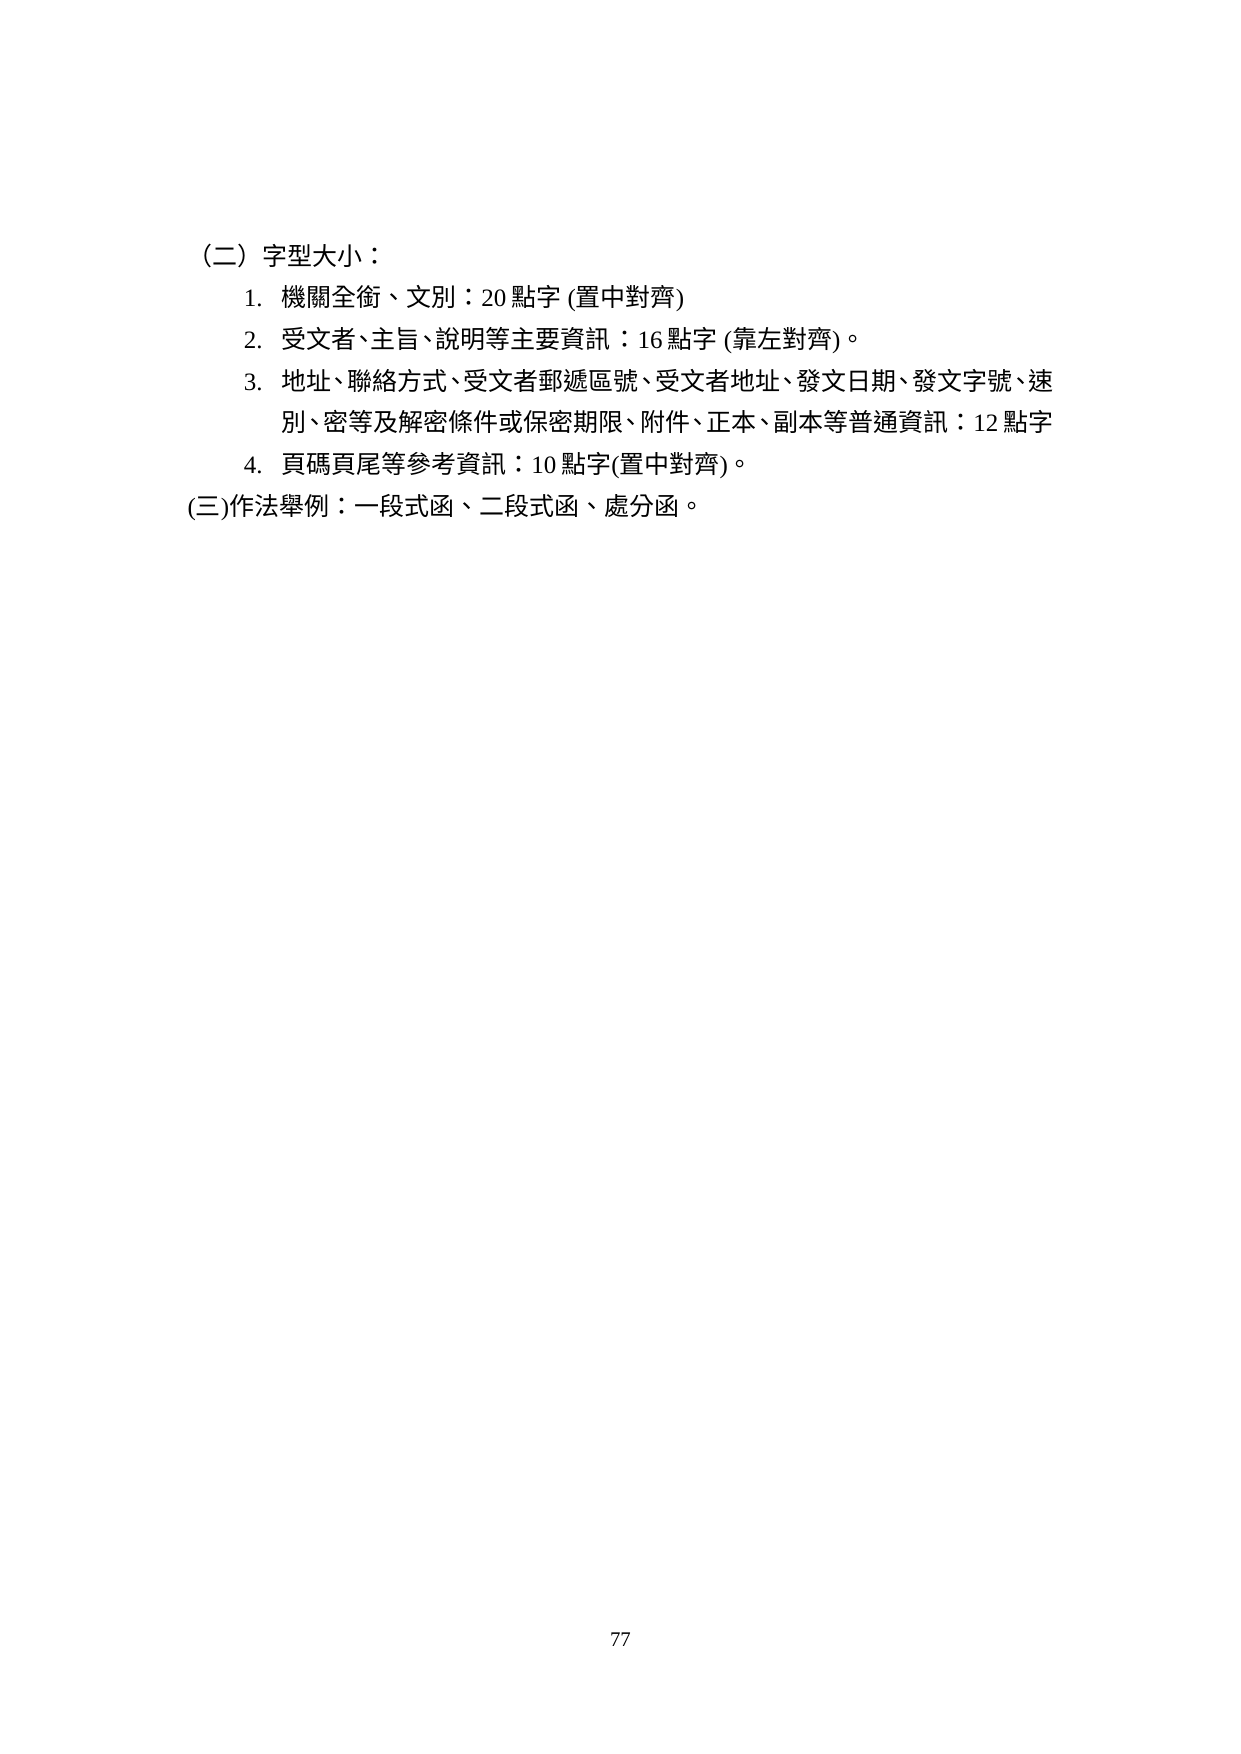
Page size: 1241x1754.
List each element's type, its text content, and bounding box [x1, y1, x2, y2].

list 受文者、主旨、說明等主要資訊 ：16點字 (靠左對齊)。 [243, 317, 1053, 358]
text （二）字型大小： [187, 233, 1053, 275]
list 地址、聯絡方式、受文者郵遞區號、受文者地址、發文日期、發文字號、速別、密等及解密條件或保密期限、附件、正本、副本等普通資訊：12點字。 [243, 358, 1053, 442]
list 機關全銜、文別：20點字 (置中對齊) [243, 275, 1053, 317]
list 頁碼頁尾等參考資訊：10點字(置中對齊)。 [243, 442, 1053, 483]
text (三)作法舉例：一段式函、二段式函、處分函。 [187, 483, 1053, 525]
